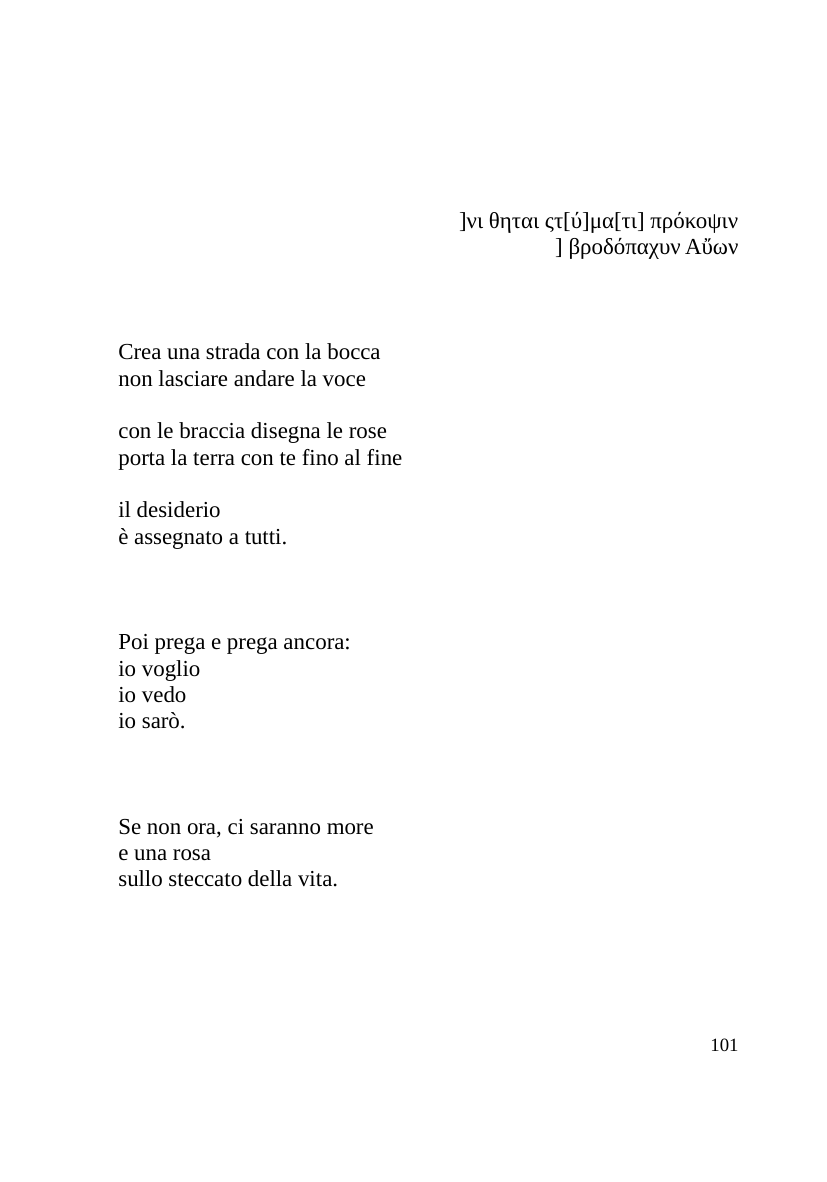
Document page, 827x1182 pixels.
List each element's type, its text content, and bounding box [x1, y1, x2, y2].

text il desiderio [88, 497, 738, 523]
text io voglio [88, 655, 738, 681]
text e una rosa [88, 839, 738, 866]
text ]νι θηται ςτ[ύ]μα[τι] πρόκοψιν [88, 207, 738, 233]
text Poi prega e prega ancora: [88, 628, 738, 655]
text sullo steccato della vita. [88, 866, 738, 892]
text Se non ora, ci saranno more [88, 813, 738, 839]
text io vedo [88, 681, 738, 707]
text Crea una strada con la bocca [88, 338, 738, 365]
text io sarò. [88, 707, 738, 734]
text ] βροδόπαχυν Αὔων [88, 233, 738, 259]
text con le braccia disegna le rose [88, 417, 738, 444]
text è assegnato a tutti. [88, 523, 738, 549]
text porta la terra con te fino al fine [88, 444, 738, 470]
text non lasciare andare la voce [88, 365, 738, 391]
